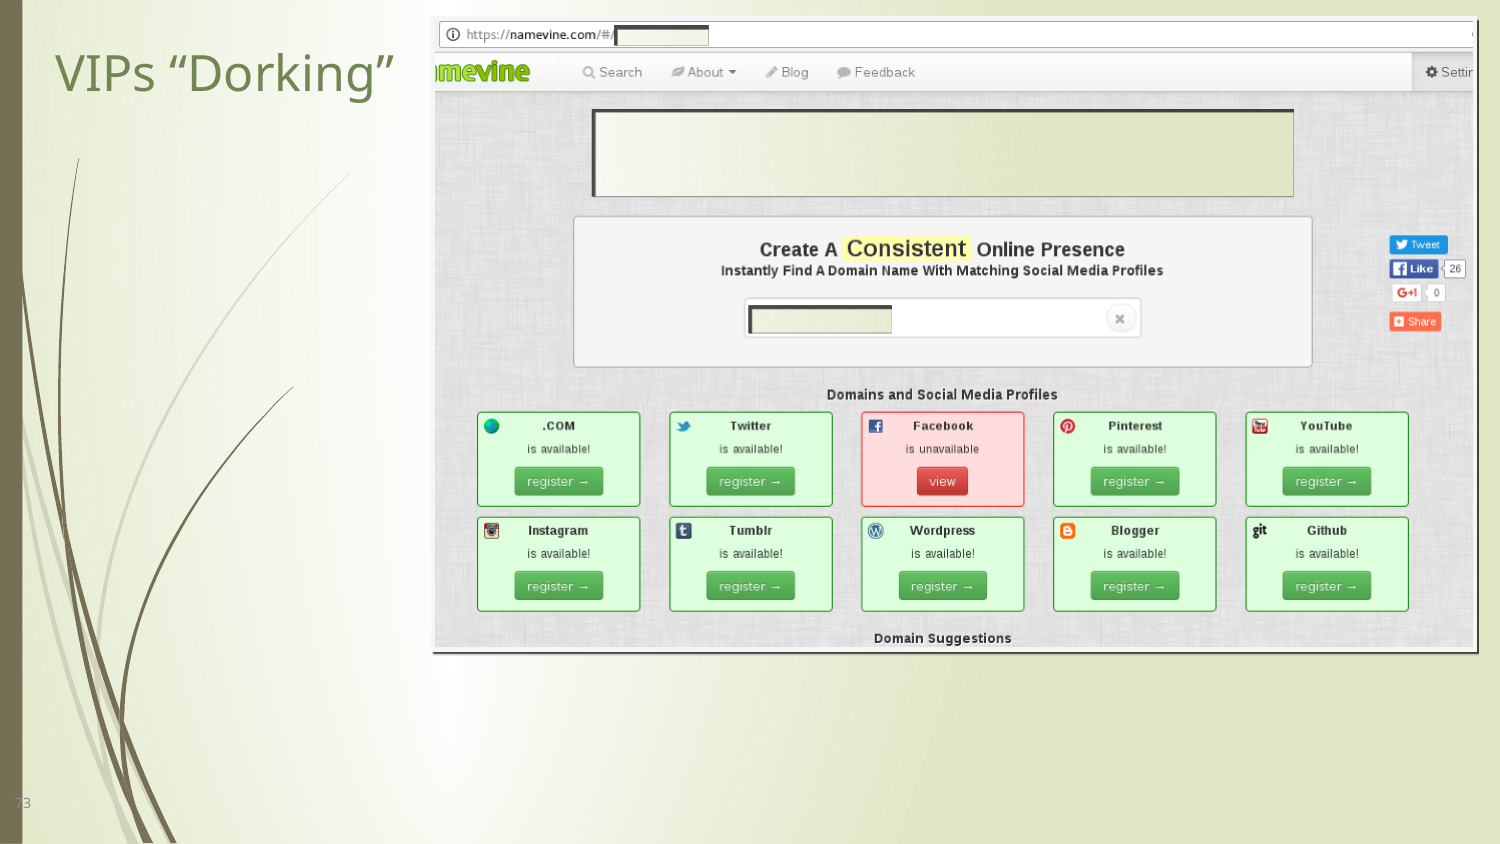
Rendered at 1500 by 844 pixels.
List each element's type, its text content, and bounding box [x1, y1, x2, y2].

title VIPs “Dorking” [40, 33, 447, 528]
footer [0, 782, 475, 828]
picture [434, 20, 1473, 648]
